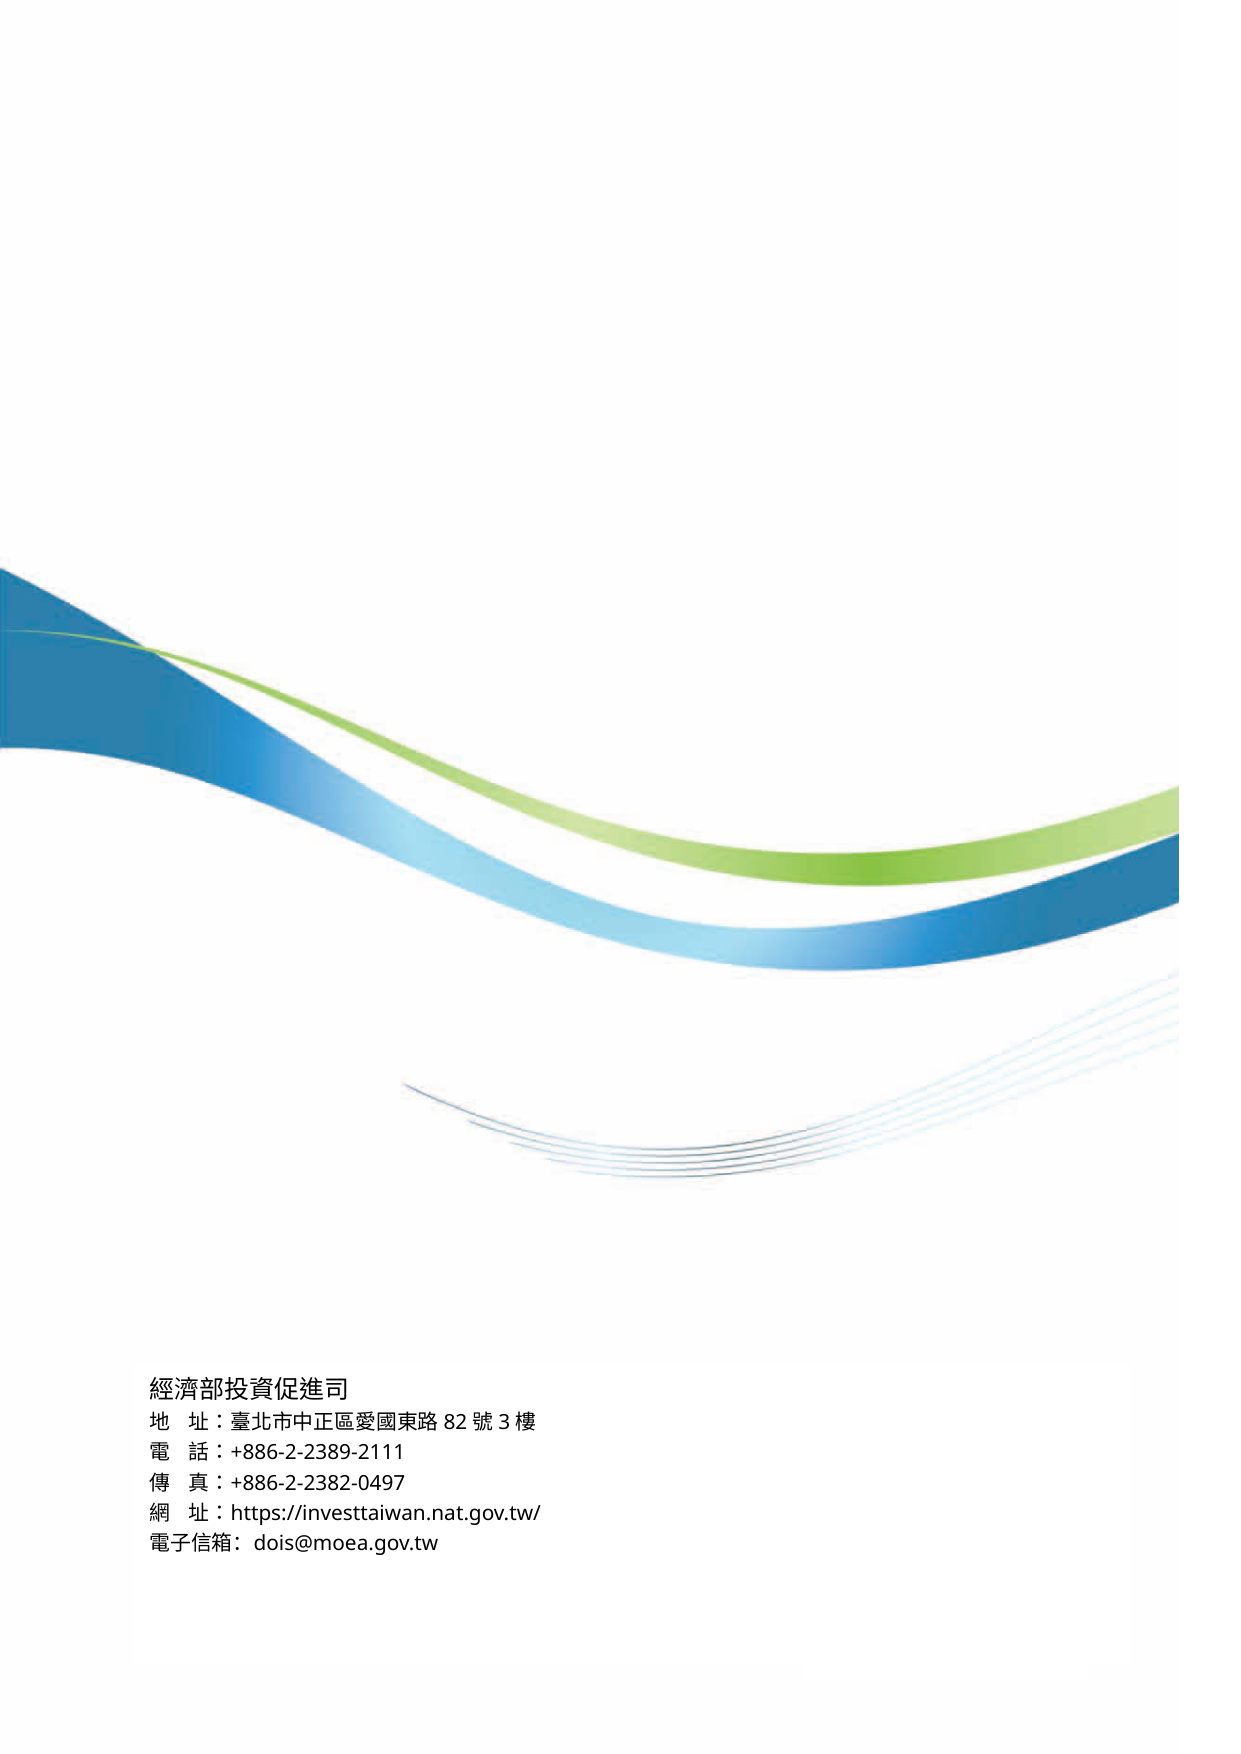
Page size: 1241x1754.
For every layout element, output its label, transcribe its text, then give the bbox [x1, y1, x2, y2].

text 網 址：https://investtaiwan.nat.gov.tw/ [149, 1496, 1115, 1527]
text 經濟部投資促進司 [149, 1369, 1115, 1405]
text 電 話：+886-2-2389-2111 [149, 1436, 1115, 1466]
picture [0, 0, 1179, 1754]
text 電子信箱：dois@moea.gov.tw [149, 1527, 1115, 1557]
text 傳 真：+886-2-2382-0497 [149, 1466, 1115, 1496]
text 地 址：臺北市中正區愛國東路 82 號 3 樓 [149, 1405, 1115, 1436]
